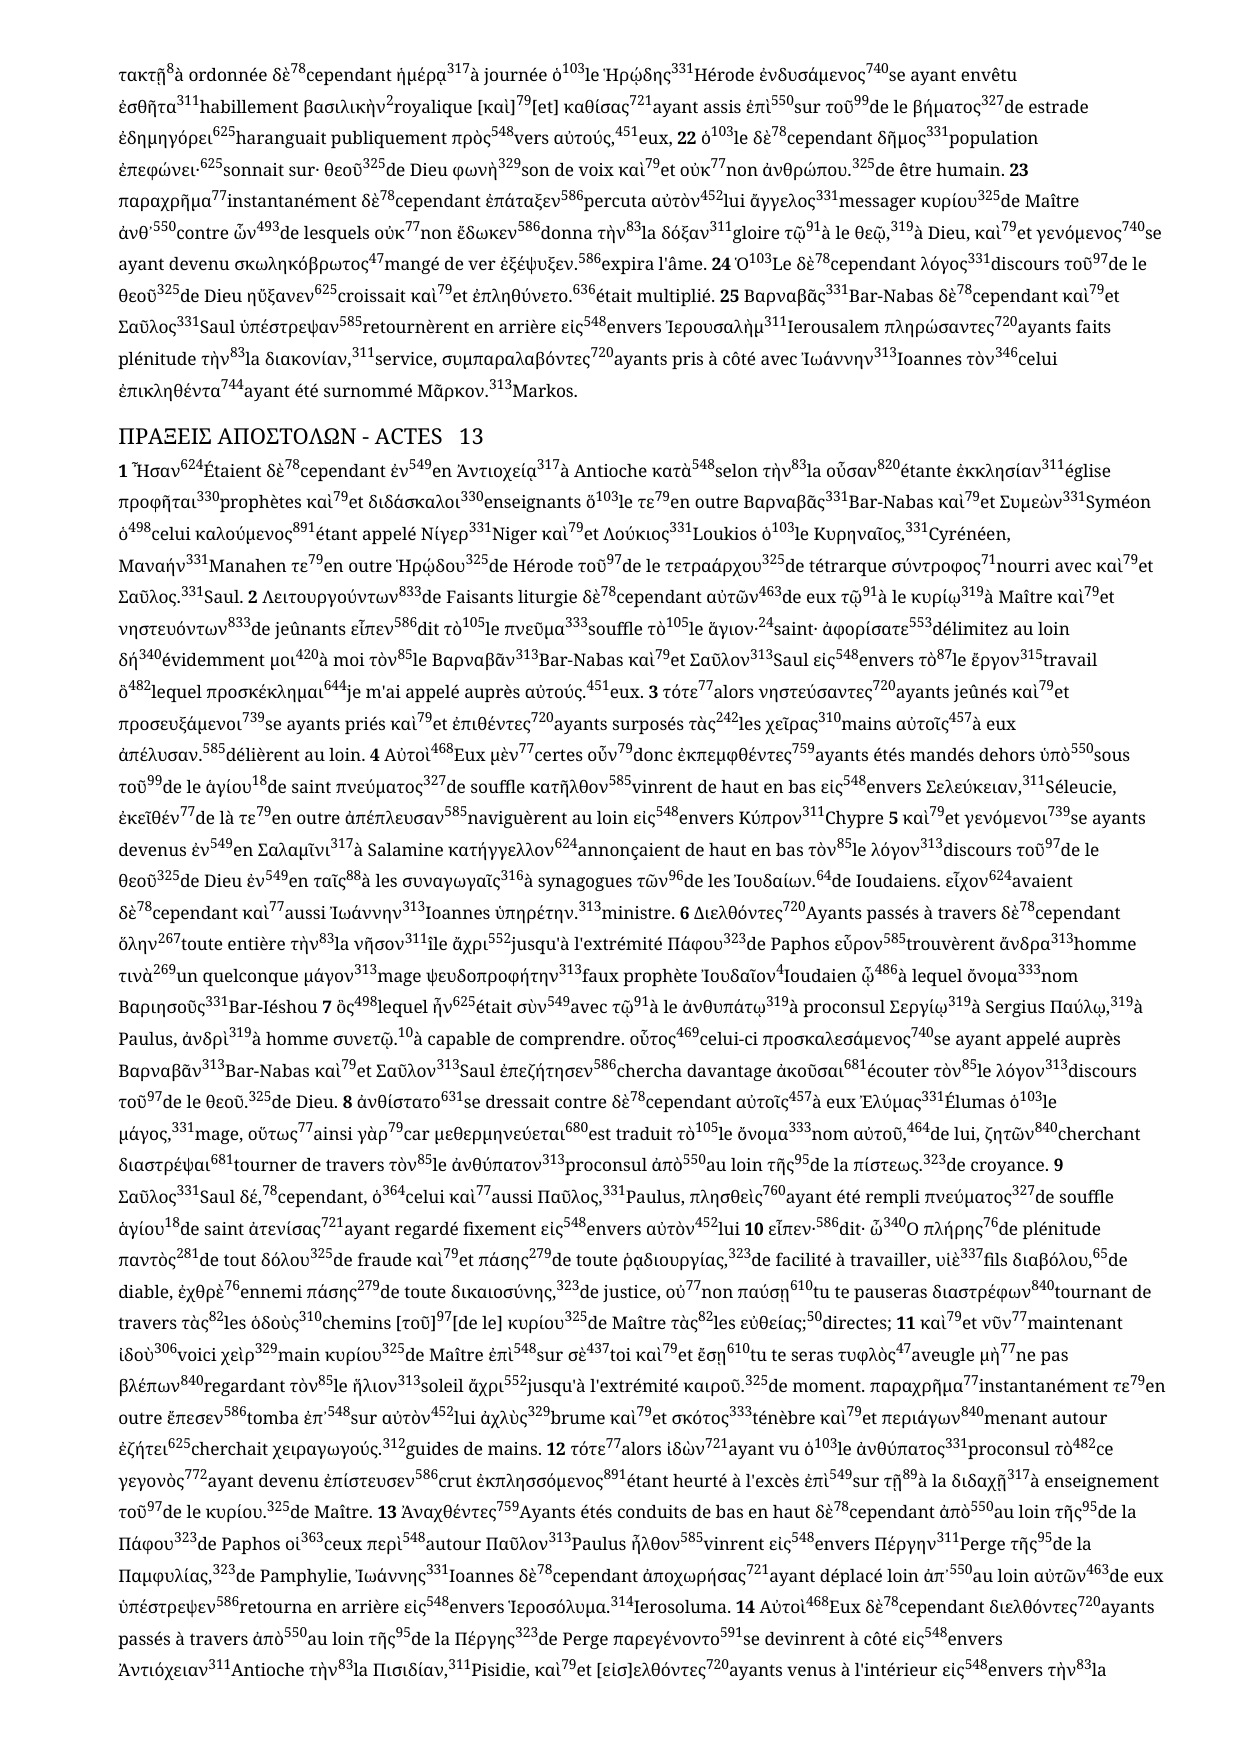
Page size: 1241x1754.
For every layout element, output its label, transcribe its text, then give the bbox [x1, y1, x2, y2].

text ΠΡΑΞΕΙΣ ΑΠΟΣΤΟΛΩΝ - ACTES 13 [118, 421, 1181, 451]
text 1 Ἦσαν624Étaient δὲ78cependant ἐν549en Ἀντιοχείᾳ317à Antioche κατὰ548selon τὴν83la οὖσαν820étante ἐκκλησίαν311église προφῆται330prophètes καὶ79et διδάσκαλοι330enseignants ὅ103le τε79en outre Βαρναβᾶς331Bar-Nabas καὶ79et Συμεὼν331Syméon ὁ498celui καλούμενος891étant appelé Νίγερ331Niger καὶ79et Λούκιος331Loukios ὁ103le Κυρηναῖος,331Cyrénéen, Μαναήν331Manahen τε79en outre Ἡρῴδου325de Hérode τοῦ97de le τετραάρχου325de tétrarque σύντροφος71nourri avec καὶ79et Σαῦλος.331Saul. 2 Λειτουργούντων833de Faisants liturgie δὲ78cependant αὐτῶν463de eux τῷ91à le κυρίῳ319à Maître καὶ79et νηστευόντων833de jeûnants εἶπεν586dit τὸ105le πνεῦμα333souffle τὸ105le ἅγιον·24saint· ἀφορίσατε553délimitez au loin δή340évidemment μοι420à moi τὸν85le Βαρναβᾶν313Bar-Nabas καὶ79et Σαῦλον313Saul εἰς548envers τὸ87le ἔργον315travail ὃ482lequel προσκέκλημαι644je m'ai appelé auprès αὐτούς.451eux. 3 τότε77alors νηστεύσαντες720ayants jeûnés καὶ79et προσευξάμενοι739se ayants priés καὶ79et ἐπιθέντες720ayants surposés τὰς242les χεῖρας310mains αὐτοῖς457à eux ἀπέλυσαν.585délièrent au loin. 4 Αὐτοὶ468Eux μὲν77certes οὖν79donc ἐκπεμφθέντες759ayants étés mandés dehors ὑπὸ550sous τοῦ99de le ἁγίου18de saint πνεύματος327de souffle κατῆλθον585vinrent de haut en bas εἰς548envers Σελεύκειαν,311Séleucie, ἐκεῖθέν77de là τε79en outre ἀπέπλευσαν585naviguèrent au loin εἰς548envers Κύπρον311Chypre 5 καὶ79et γενόμενοι739se ayants devenus ἐν549en Σαλαμῖνι317à Salamine κατήγγελλον624annonçaient de haut en bas τὸν85le λόγον313discours τοῦ97de le θεοῦ325de Dieu ἐν549en ταῖς88à les συναγωγαῖς316à synagogues τῶν96de les Ἰουδαίων.64de Ioudaiens. εἶχον624avaient δὲ78cependant καὶ77aussi Ἰωάννην313Ioannes ὑπηρέτην.313ministre. 6 Διελθόντες720Ayants passés à travers δὲ78cependant ὅλην267toute entière τὴν83la νῆσον311île ἄχρι552jusqu'à l'extrémité Πάφου323de Paphos εὗρον585trouvèrent ἄνδρα313homme τινὰ269un quelconque μάγον313mage ψευδοπροφήτην313faux prophète Ἰουδαῖον4Ioudaien ᾧ486à lequel ὄνομα333nom Βαριησοῦς331Bar-Iéshou 7 ὃς498lequel ἦν625était σὺν549avec τῷ91à le ἀνθυπάτῳ319à proconsul Σεργίῳ319à Sergius Παύλῳ,319à Paulus, ἀνδρὶ319à homme συνετῷ.10à capable de comprendre. οὗτος469celui-ci προσκαλεσάμενος740se ayant appelé auprès Βαρναβᾶν313Bar-Nabas καὶ79et Σαῦλον313Saul ἐπεζήτησεν586chercha davantage ἀκοῦσαι681écouter τὸν85le λόγον313discours τοῦ97de le θεοῦ.325de Dieu. 8 ἀνθίστατο631se dressait contre δὲ78cependant αὐτοῖς457à eux Ἐλύμας331Élumas ὁ103le μάγος,331mage, οὕτως77ainsi γὰρ79car μεθερμηνεύεται680est traduit τὸ105le ὄνομα333nom αὐτοῦ,464de lui, ζητῶν840cherchant διαστρέψαι681tourner de travers τὸν85le ἀνθύπατον313proconsul ἀπὸ550au loin τῆς95de la πίστεως.323de croyance. 9 Σαῦλος331Saul δέ,78cependant, ὁ364celui καὶ77aussi Παῦλος,331Paulus, πλησθεὶς760ayant été rempli πνεύματος327de souffle ἁγίου18de saint ἀτενίσας721ayant regardé fixement εἰς548envers αὐτὸν452lui 10 εἶπεν·586dit· ὦ340O πλήρης76de plénitude παντὸς281de tout δόλου325de fraude καὶ79et πάσης279de toute ῥᾳδιουργίας,323de facilité à travailler, υἱὲ337fils διαβόλου,65de diable, ἐχθρὲ76ennemi πάσης279de toute δικαιοσύνης,323de justice, οὐ77non παύσῃ610tu te pauseras διαστρέφων840tournant de travers τὰς82les ὁδοὺς310chemins [τοῦ]97[de le] κυρίου325de Maître τὰς82les εὐθείας;50directes; 11 καὶ79et νῦν77maintenant ἰδοὺ306voici χεὶρ329main κυρίου325de Maître ἐπὶ548sur σὲ437toi καὶ79et ἔσῃ610tu te seras τυφλὸς47aveugle μὴ77ne pas βλέπων840regardant τὸν85le ἥλιον313soleil ἄχρι552jusqu'à l'extrémité καιροῦ.325de moment. παραχρῆμα77instantanément τε79en outre ἔπεσεν586tomba ἐπ᾽548sur αὐτὸν452lui ἀχλὺς329brume καὶ79et σκότος333ténèbre καὶ79et περιάγων840menant autour ἐζήτει625cherchait χειραγωγούς.312guides de mains. 12 τότε77alors ἰδὼν721ayant vu ὁ103le ἀνθύπατος331proconsul τὸ482ce γεγονὸς772ayant devenu ἐπίστευσεν586crut ἐκπλησσόμενος891étant heurté à l'excès ἐπὶ549sur τῇ89à la διδαχῇ317à enseignement τοῦ97de le κυρίου.325de Maître. 13 Ἀναχθέντες759Ayants étés conduits de bas en haut δὲ78cependant ἀπὸ550au loin τῆς95de la Πάφου323de Paphos οἱ363ceux περὶ548autour Παῦλον313Paulus ἦλθον585vinrent εἰς548envers Πέργην311Perge τῆς95de la Παμφυλίας,323de Pamphylie, Ἰωάννης331Ioannes δὲ78cependant ἀποχωρήσας721ayant déplacé loin ἀπ᾽550au loin αὐτῶν463de eux ὑπέστρεψεν586retourna en arrière εἰς548envers Ἱεροσόλυμα.314Ierosoluma. 14 Αὐτοὶ468Eux δὲ78cependant διελθόντες720ayants passés à travers ἀπὸ550au loin τῆς95de la Πέργης323de Perge παρεγένοντο591se devinrent à côté εἰς548envers Ἀντιόχειαν311Antioche τὴν83la Πισιδίαν,311Pisidie, καὶ79et [εἰσ]ελθόντες720ayants venus à l'intérieur εἰς548envers τὴν83la συναγωγὴν311synagogue τῇ89à la ἡμέρᾳ317à journée τῶν98de les σαββάτων326de sabbats ἐκάθισαν.585assirent. 15 μετὰ548après δὲ78cependant τὴν83la ἀνάγνωσιν311prise de connaissance τοῦ97de le νόμου325de loi καὶ79et τῶν96de les προφητῶν324de prophètes ἀπέστειλαν585envoyèrent οἱ102les ἀρχισυνάγωγοι330chefs de synagogues πρὸς548vers αὐτοὺς451eux λέγοντες·839disants· ἄνδρες336hommes ἀδελφοί,336frères, εἴ80si τίς287un quelconque ἐστιν668est ἐν549en ὑμῖν438à vous λόγος331discours παρακλήσεως323de appel à côté πρὸς548vers τὸν85le λαόν,313peuple, λέγετε.569dites. 16 Ἀναστὰς721Ayant redressé δὲ78cependant Παῦλος331Paulus καὶ79et κατασείσας721ayant secoué de haut en bas τῇ249à la χειρὶ317à main εἶπεν·586dit· ἄνδρες336hommes Ἰσραηλῖται336Israélites καὶ79et οἱ368ceux φοβούμενοι870se effrayants τὸν85le θεόν,313Dieu, ἀκούσατε.553écoutez. 17 ὁ103le θεὸς331Dieu τοῦ97de le λαοῦ325de peuple τούτου150de celui-ci Ἰσραὴλ325de Israël ἐξελέξατο592se élut τοὺς84les πατέρας312pères ἡμῶν423de nous καὶ79et τὸν85le λαὸν313peuple ὕψωσεν586haussa ἐν549en τῇ89à la παροικίᾳ317à maison d'habitation d'à côté ἐν549en γῇ317à terre Αἰγύπτου323de Égypte καὶ79et μετὰ550avec βραχίονος325de bras ὑψηλοῦ16de haut ἐξήγαγεν586conduisit dehors αὐτοὺς451eux ἐξ550hors αὐτῆς,462de elle, 18 καὶ79et ὡς77comme τεσσερακονταετῆ4de quarante ans χρόνον313temps ἐτροποφόρησεν586colporta la manière αὐτοὺς451eux ἐν549en τῇ89à la ἐρήμῳ57à déserte 19 καὶ79et καθελὼν721ayant saisi du haut vers le bas ἔθνη314ethnies ἑπτὰ180sept ἐν549en γῇ317à terre Χανάαν323de Canaan κατεκληρονόμησεν586hérita de haut en bas τὴν83la γῆν311terre αὐτῶν463de eux 20 ὡς77comme ἔτεσιν320à ans τετρακοσίοις186à quatre cents καὶ79et πεντήκοντα.186à cinquante. καὶ79et μετὰ548après ταῦτα347ces-ci ἔδωκεν586donna κριτὰς312juges ἕως552jusqu'à ce que Σαμουὴλ325de Samouel [τοῦ]97[de le] προφήτου.325de prophète. 21 κἀκεῖθεν77et de là ᾐτήσαντο591se demandèrent βασιλέα313roi καὶ79et ἔδωκεν586donna αὐτοῖς457à eux ὁ103le θεὸς331Dieu τὸν85le Σαοὺλ313Saoul υἱὸν313fils Κίς,325de Kis, ἄνδρα313homme ἐκ550hors φυλῆς323de tribu Βενιαμίν,325de Benyamin, ἔτη314ans τεσσεράκοντα,180quarante, 22 καὶ79et μεταστήσας721ayant déplacé αὐτὸν452lui ἤγειρεν586éveilla τὸν85le Δαυὶδ313Dauid αὐτοῖς457à eux εἰς548envers βασιλέα313roi ᾧ486à lequel καὶ77aussi εἶπεν586dit μαρτυρήσας·721ayant témoigné· εὗρον582je trouvai Δαυὶδ313Dauid τὸν346celui τοῦ97de le Ἰεσσαί,325de Iessai, ἄνδρα313homme κατὰ548selon τὴν83la καρδίαν311coeur μου,424de moi, ὃς498lequel ποιήσει606fera πάντα270tous τὰ86les θελήματά314volontés μου.424de moi. 23 τούτου358de celui-ci ὁ103le θεὸς331Dieu ἀπὸ550au loin τοῦ99de le σπέρματος327de semence κατ᾽548selon ἐπαγγελίαν311promesse ἤγαγεν586conduisit τῷ91à le Ἰσραὴλ319à Israël σωτῆρα313sauveur Ἰησοῦν,313Iésous, 24 προκηρύξαντος716de ayant annoncé d'avance Ἰωάννου325de Ioannes πρὸ550d'avant προσώπου327de face τῆς95de la εἰσόδου323de entrée de chemin αὐτοῦ464de lui βάπτισμα315baptême μετανοίας323de transintelligence παντὶ275à tout τῷ91à le λαῷ319à peuple Ἰσραήλ.325de Israël. 25 ὡς80comme δὲ78cependant ἐπλήρου625faisait plénitude Ἰωάννης331Ioannes τὸν85le δρόμον,313course, ἔλεγεν·625disait· τί399quel ἐμὲ417moi ὑπονοεῖτε665vous soupçonnez εἶναι;689être; οὐκ77non εἰμὶ664je suis ἐγώ·431moi· ἀλλ᾽79mais ἰδοὺ306voici ἔρχεται674se vient μετ᾽548après ἐμὲ417moi οὗ492de lequel οὐκ77non εἰμὶ664je suis ἄξιος47digne τὸ87le ὑπόδημα315soulier τῶν256de les ποδῶν324de pieds λῦσαι.681délier. 26 Ἄνδρες336Hommes ἀδελφοί,336frères, υἱοὶ336fils γένους327de genre Ἀβραὰμ325de Abraam καὶ79et οἱ368ceux ἐν549en ὑμῖν438à vous φοβούμενοι870se effrayants τὸν85le θεόν,313Dieu, ἡμῖν419à nous ὁ103le λόγος331discours τῆς95de la σωτηρίας323de sauvetage ταύτης148de celle-ci ἐξαπεστάλη.600fut envoyé dehors. 27 οἱ363ceux γὰρ79car κατοικοῦντες839établissants maison d'habitation ἐν549en Ἰερουσαλὴμ317à Ierousalem καὶ79et οἱ102les ἄρχοντες330chefs αὐτῶν463de eux τοῦτον346celui-ci ἀγνοήσαντες720ayants méconnus καὶ79et τὰς82les φωνὰς310sons de voix τῶν96de les προφητῶν324de prophètes τὰς477celles κατὰ548selon πᾶν271tout σάββατον315sabbat ἀναγινωσκομένας872étantes prises connaissance κρίναντες720ayants jugés ἐπλήρωσαν,585firent plénitude, 28 καὶ79et μηδεμίαν267pas une αἰτίαν311cause θανάτου325de trépas εὑρόντες720ayants trouvés ᾐτήσαντο591se demandèrent Πιλᾶτον313Pilatus ἀναιρεθῆναι683être saisi de bas en haut αὐτόν.452lui. 29 ὡς80comme δὲ78cependant ἐτέλεσαν585achevèrent πάντα270tous τὰ347ces περὶ550autour αὐτοῦ464de lui γεγραμμένα,797ayants étés graphés, καθελόντες720ayants saisis du haut vers le bas ἀπὸ550au loin τοῦ99de le ξύλου327de bois ἔθηκαν585posèrent εἰς548envers μνημεῖον.315mémorial. 30 ὁ103le δὲ78cependant θεὸς331Dieu ἤγειρεν586éveilla αὐτὸν452lui ἐκ550hors νεκρῶν,64de morts, 31 ὃς498lequel ὤφθη600fut vu ἐπὶ548sur ἡμέρας310journées πλείους1plus nombreusement τοῖς351à ceux συναναβᾶσιν712à ayants montés avec αὐτῷ458à lui ἀπὸ550au loin τῆς95de la Γαλιλαίας323de Galilée εἰς548envers Ἰερουσαλήμ,311Ierousalem, οἵτινες497lesquels des quelconques [νῦν]77[maintenant] εἰσιν667sont μάρτυρες330témoins αὐτοῦ464de lui πρὸς548vers τὸν85le λαόν.313peuple. 32 Καὶ79Et ἡμεῖς430nous ὑμᾶς436vous εὐαγγελιζόμεθα669nous nous évangélisons τὴν83la πρὸς548vers τοὺς84les πατέρας312pères ἐπαγγελίαν311promesse γενομένην,724se ayante devenue, 33 ὅτι80en ce que ταύτην344celle-ci ὁ103le θεὸς331Dieu ἐκπεπλήρωκεν642a fait plénitude à l'excès τοῖς92à les τέκνοις320à enfants ἡμῶν423de nous ἀναστήσας721ayant redressé Ἰησοῦν313Iésous ὡς80comme καὶ77aussi ἐν549en τῷ91à le ψαλμῷ319à psaume γέγραπται654a été graphé τῷ91à le δευτέρῳ·207à deuxième· υἱός331fils μου424de moi εἶ666tu es σύ,448toi, ἐγὼ431moi σήμερον77aujourd'hui γεγέννηκά638j'ai engendré σε.437toi. 34 ὅτι80en ce que δὲ78cependant ἀνέστησεν586redressa αὐτὸν452lui ἐκ550hors νεκρῶν64de morts μηκέτι77ne pas plus μέλλοντα822imminant ὑποστρέφειν689retourner en arrière εἰς548envers διαφθοράν,311corruption à travers, οὕτως77ainsi εἴρηκεν642a dit ὅτι80en ce que δώσω602je donnerai ὑμῖν438à vous τὰ86les ὅσια54sacrés Δαυὶδ325de Dauid τὰ86les πιστά.54croyables. 35 διότι80parce que καὶ77aussi ἐν549en ἑτέρῳ378à autre-différent λέγει·668dit· οὐ77non δώσεις604tu donneras τὸν85le ὅσιόν53sacré σου442de toi ἰδεῖν681voir διαφθοράν.311corruption à travers. 36 Δαυὶδ331Dauid μὲν79certes γὰρ79car ἰδίᾳ119à en propre γενεᾷ317à génération ὑπηρετήσας721ayant administré τῇ89à la τοῦ97de le θεοῦ325de Dieu βουλῇ317à dessein ἐκοιμήθη600fut mis au coucher καὶ79et προσετέθη600fut apposé πρὸς548vers τοὺς84les πατέρας312pères αὐτοῦ464de lui καὶ79et εἶδεν586vit διαφθοράν·311corruption à travers· 37 ὃν480lequel δὲ78cependant ὁ103le θεὸς331Dieu ἤγειρεν,586éveilla, οὐκ77non εἶδεν586vit διαφθοράν.311corruption à travers. 38 γνωστὸν49connu οὖν79donc ἔστω572soit ὑμῖν,438à vous, ἄνδρες336hommes ἀδελφοί,336frères, ὅτι80en ce que διὰ550par τούτου358de celui-ci ὑμῖν438à vous ἄφεσις329abandon ἁμαρτιῶν322de fautes καταγγέλλεται,680est annoncé de haut en bas, [καὶ]79[et] ἀπὸ550au loin πάντων385de tous ὧν493de lesquels οὐκ77non ἠδυνήθητε597vous fûtes pu ἐν549en νόμῳ319à loi Μωϋσέως325de Môusês δικαιωθῆναι,683être justifié, 39 ἐν549en τούτῳ352à celui-ci πᾶς390tout ὁ364celui πιστεύων840croyant δικαιοῦται.680est justifié. 40 βλέπετε569regardez οὖν79donc μὴ80ne pas ἐπέλθῃ899que vienne sur τὸ366ce εἰρημένον815ayant été dit ἐν549en τοῖς90à les προφήταις·318à prophètes· 41 ἴδετε,553voyez, οἱ102les καταφρονηταί,330mépriseurs, καὶ79et θαυμάσατε553étonnez καὶ79et ἀφανίσθητε,562soyez faits disparaître, ὅτι80en ce que ἔργον315travail ἐργάζομαι670je me mets au travail ἐγὼ431moi ἐν549en ταῖς88à les ἡμέραις316à journées ὑμῶν,441de vous, ἔργον315travail ὃ482lequel οὐ77non μὴ77ne pas πιστεύσητε896que vous croyiez ἐάν80si le cas échéant τις390un quelconque ἐκδιηγῆται927que se décrive ὑμῖν.438à vous. 42 Ἐξιόντων833de Allants dehors δὲ78cependant αὐτῶν463de eux παρεκάλουν624appelaient à côté εἰς548envers τὸ87le μεταξὺ77entre σάββατον315sabbat λαληθῆναι683être bavardé αὐτοῖς457à eux τὰ86les ῥήματα314oraux ταῦτα.139ces-ci. 43 λυθείσης752de ayante étée déliée δὲ78cependant τῆς95de la συναγωγῆς323de synagogue ἠκολούθησαν585suivirent πολλοὶ389nombreux τῶν96de les Ἰουδαίων64de Ioudaiens καὶ79et τῶν96de les σεβομένων860de se vénérants προσηλύτων324de prosélytes τῷ91à le Παύλῳ319à Paulus καὶ79et τῷ91à le Βαρναβᾷ,319à Bar-Nabas, οἵτινες497lesquels des quelconques προσλαλοῦντες839bavardants auprès αὐτοῖς457à eux ἔπειθον624persuadaient αὐτοὺς451eux προσμένειν689rester auprès τῇ89à la χάριτι317à grâce τοῦ97de le θεοῦ.325de Dieu. 44 Τῷ93à Le δὲ78cependant ἐρχομένῳ857à se venant σαββάτῳ321à sabbat σχεδὸν77presque πᾶσα285toute ἡ101la πόλις329cité συνήχθη600fut mené ensemble ἀκοῦσαι681écouter τὸν85le λόγον313discours τοῦ97de le κυρίου.325de Maître. 45 ἰδόντες720ayants vus δὲ78cependant οἱ102les Ἰουδαῖοι70Ioudaiens τοὺς84les ὄχλους312foules ἐπλήσθησαν599furent rempli ζήλου325de zèle καὶ79et ἀντέλεγον624contredisaient τοῖς353à ces ὑπὸ550sous Παύλου325de Paulus λαλουμένοις881à étants bavardés βλασφημοῦντες.839blasphémants. 46 παρρησιασάμενοί739se ayants oralisés franchement τε79en outre ὁ103le Παῦλος331Paulus καὶ79et ὁ103le Βαρναβᾶς331Bar-Nabas εἶπαν·585dirent· ὑμῖν438à vous ἦν625était ἀναγκαῖον49nécessaire πρῶτον77premièrement λαληθῆναι683être bavardé τὸν85le λόγον313discours τοῦ97de le θεοῦ·325de Dieu· ἐπειδὴ80parce que donc ἀπωθεῖσθε671vous vous poussez au loin αὐτὸν452lui καὶ79et οὐκ77non ἀξίους52dignes κρίνετε665vous jugez ἑαυτοὺς515vous-mêmes τῆς95de la αἰωνίου14de éternelle ζωῆς,323de vie, ἰδοὺ306voici στρεφόμεθα675nous sommes tournés εἰς548envers τὰ86les ἔθνη.314ethnies. 47 οὕτως77ainsi γὰρ79car ἐντέταλται648s'a commandé ἡμῖν419à nous ὁ103le κύριος·331Maître· τέθεικά638j'ai posé σε437toi εἰς548envers φῶς315lumière ἐθνῶν326de ethnies τοῦ360de ce εἶναί689être σε437toi εἰς548envers σωτηρίαν311sauvetage ἕως552jusqu'à ce que ἐσχάτου67de dernier τῆς95de la γῆς.323de terre. 48 Ἀκούοντα841Écoutants δὲ78cependant τὰ104les ἔθνη332ethnies ἔχαιρον624étaient de joie καὶ79et ἐδόξαζον624glorifiaient τὸν85le λόγον313discours τοῦ97de le κυρίου325de Maître καὶ79et ἐπίστευσαν585crurent ὅσοι497autant lesquels ἦσαν624étaient τεταγμένοι812ayants étés ordonnancés εἰς548envers ζωὴν311vie αἰώνιον·2éternelle· 49 διεφέρετο636était différé δὲ78cependant ὁ103le λόγος331discours τοῦ97de le κυρίου325de Maître δι᾽550par ὅλης279de toute entière τῆς95de la χώρας.323de région. 50 οἱ102les δὲ78cependant Ἰουδαῖοι70Ioudaiens παρώτρυναν585remuèrent à côté τὰς82les σεβομένας846se vénérantes γυναῖκας310femmes τὰς82les εὐσχήμονας1élégantes καὶ79et τοὺς84les πρώτους52premiers τῆς95de la πόλεως323de cité καὶ79et ἐπήγειραν585éveillèrent au dessus διωγμὸν313poursuite ἐπὶ548sur τὸν85le Παῦλον313Paulus καὶ79et Βαρναβᾶν313Bar-Nabas καὶ79et ἐξέβαλον585éjectèrent αὐτοὺς451eux ἀπὸ550au loin τῶν98de les ὁρίων326de frontières αὐτῶν.463de eux. 51 οἱ468ceux δὲ78cependant ἐκτιναξάμενοι739se ayants secoués dehors τὸν85le κονιορτὸν313poussière τῶν96de les ποδῶν324de pieds ἐπ᾽548sur αὐτοὺς451eux ἦλθον585vinrent εἰς548envers Ἰκόνιον,315Iconium, 52 οἵ102les τε79en outre μαθηταὶ330disciples ἐπληροῦντο635étaient fait plénitude χαρᾶς323de joie καὶ79et πνεύματος327de souffle ἁγίου.18de saint. [118, 455, 1181, 1682]
text 1 Κατ᾽548Selon ἐκεῖνον138celui-là δὲ78cependant τὸν85le καιρὸν313moment ἐπέβαλεν586surjeta Ἡρῴδης331Hérode ὁ103le βασιλεὺς331roi τὰς82les χεῖρας310mains κακῶσαί681faire du mal τινας372des quelconques τῶν357de ceux ἀπὸ550au loin τῆς95de la ἐκκλησίας.323de église. 2 ἀνεῖλεν586saisit de bas en haut δὲ78cependant Ἰάκωβον313Iakobos τὸν85le ἀδελφὸν313frère Ἰωάννου325de Ioannes μαχαίρῃ.317à machette. 3 Ἰδὼν721Ayant vu δὲ78cependant ὅτι80en ce que ἀρεστόν49agréable ἐστιν668est τοῖς90à les Ἰουδαίοις,58à Ioudaiens, προσέθετο592se apposa συλλαβεῖν681prendre ensemble καὶ77aussi Πέτρον,313Pierre, –935– ἦσαν624étaient δὲ78cependant [αἱ]100[les] ἡμέραι328journées τῶν98de les ἀζύμων66de sans levains –935– 4 ὃν480lequel καὶ77aussi πιάσας721ayant saisi ἔθετο592se posa εἰς548envers φυλακὴν311gardiennage παραδοὺς721ayant livré τέσσαρσιν186à quatre τετραδίοις320à groupes de quatre στρατιωτῶν324de soldats φυλάσσειν689gardienner αὐτόν,452lui, βουλόμενος867se ayant dessein μετὰ548après τὸ87le πάσχα315pâque ἀναγαγεῖν681conduire de bas en haut αὐτὸν452lui τῷ91à le λαῷ.319à peuple. 5 ὁ103le μὲν79certes οὖν79donc Πέτρος331Pierre ἐτηρεῖτο636était gardé ἐν549en τῇ89à la φυλακῇ·317à gardiennage· προσευχὴ329prière δὲ78cependant ἦν625était ἐκτενῶς77extensivement γινομένη865se devenante ὑπὸ550sous τῆς95de la ἐκκλησίας323de église πρὸς548vers τὸν85le θεὸν313Dieu περὶ550autour αὐτοῦ.464de lui. 6 Ὅτε80Lorsque δὲ78cependant ἤμελλεν625imminait προαγαγεῖν681mener devant αὐτὸν452lui ὁ103le Ἡρῴδης,331Hérode, τῇ89à la νυκτὶ317à nuit ἐκείνῃ142à celle-là ἦν625était ὁ103le Πέτρος331Pierre κοιμώμενος891étant mis au coucher μεταξὺ552entre δύο190de deux στρατιωτῶν324de soldats δεδεμένος813ayant été attaché de lien ἁλύσεσιν316à chaînes δυσὶν182à deux φύλακές330gardiens τε79en outre πρὸ550d'avant τῆς95de la θύρας323de porte ἐτήρουν624gardaient τὴν83la φυλακήν.311gardiennage. 7 καὶ79et ἰδοὺ306voici ἄγγελος331messager κυρίου325de Maître ἐπέστη586présenta καὶ79et φῶς333lumière ἔλαμψεν586brilla ἐν549en τῷ93à le οἰκήματι·321à habitat· πατάξας721ayant percuté δὲ78cependant τὴν83la πλευρὰν311côté τοῦ97de le Πέτρου325de Pierre ἤγειρεν586éveilla αὐτὸν452lui λέγων·840disant· ἀνάστα554redresse ἐν549en τάχει.321à vitesse. καὶ79et ἐξέπεσαν585tombèrent dehors αὐτοῦ464de lui αἱ100les ἁλύσεις328chaînes ἐκ550hors τῶν254de les χειρῶν.322de mains. 8 εἶπεν586dit δὲ78cependant ὁ103le ἄγγελος331messager πρὸς548vers αὐτόν·452lui· ζῶσαι558te ceins καὶ79et ὑπόδησαι558te lie en dessous τὰ86les σανδάλιά314sandales σου.442de toi. ἐποίησεν586fit δὲ78cependant οὕτως.77ainsi. καὶ79et λέγει668dit αὐτῷ·458à lui· περιβαλοῦ558te entoure τὸ87le ἱμάτιόν315himation σου442de toi καὶ79et ἀκολούθει570suis μοι.420à moi. 9 καὶ79et ἐξελθὼν721ayant sorti ἠκολούθει625suivait καὶ79et οὐκ77non ᾔδει659avait su ὅτι80en ce que ἀληθές49vrai ἐστιν668est τὸ500ce γινόμενον869se devenant διὰ550par τοῦ97de le ἀγγέλου·325de messager· ἐδόκει625estimait δὲ78cependant ὅραμα315vision βλέπειν.689regarder. 10 διελθόντες720ayants passés à travers δὲ78cependant πρώτην201première φυλακὴν311gardiennage καὶ79et δευτέραν201deuxième ἦλθαν585vinrent ἐπὶ548sur τὴν83la πύλην311porche τὴν83la σιδηρᾶν2de fer τὴν344celle φέρουσαν820portante εἰς548envers τὴν83la πόλιν,311cité, ἥτις496laquelle une quelconque αὐτομάτη69automate ἠνοίγη600fut ouvert αὐτοῖς457à eux καὶ79et ἐξελθόντες720ayants sortis προῆλθον585vinrent devant ῥύμην311rue μίαν,177une, καὶ79et εὐθέως77directement ἀπέστη586dressa au loin ὁ103le ἄγγελος331messager ἀπ᾽550au loin αὐτοῦ.464de lui. 11 Καὶ79Et ὁ103le Πέτρος331Pierre ἐν549en ἑαυτῷ533à lui-même γενόμενος740se ayant devenu εἶπεν·586dit· νῦν77maintenant οἶδα638j'ai su ἀληθῶς77vraiment ὅτι80en ce que ἐξαπέστειλεν586envoya dehors [ὁ]103[le] κύριος331Maître τὸν85le ἄγγελον313messager αὐτοῦ464de lui καὶ79et ἐξείλατό592se extrait με417moi ἐκ550hors χειρὸς323de main Ἡρῴδου325de Hérode καὶ79et πάσης279de toute τῆς95de la προσδοκίας323de attente τοῦ97de le λαοῦ325de peuple τῶν96de les Ἰουδαίων.64de Ioudaiens. 12 συνιδών721ayant vu avec τε79en outre ἦλθεν586vint ἐπὶ548sur τὴν83la οἰκίαν311maison d'habitation τῆς95de la Μαρίας323de Maria τῆς95de la μητρὸς323de mère Ἰωάννου325de Ioannes τοῦ492de celui ἐπικαλουμένου885de étant surnommé Μάρκου,325de Markos, οὗ77où ἦσαν624étaient ἱκανοὶ46assez-importants συνηθροισμένοι812ayants étés réunis ensemble καὶ79et προσευχόμενοι.866se priants. 13 κρούσαντος716de ayant toqué δὲ78cependant αὐτοῦ464de lui τὴν83la θύραν311porte τοῦ97de le πυλῶνος325de portail προσῆλθεν586vint vers παιδίσκη329jeune servante ὑπακοῦσαι681écouter en soumission ὀνόματι321à nom Ῥόδη,329Rode, 14 καὶ79et ἐπιγνοῦσα719ayante reconnue τὴν83la φωνὴν311son de voix τοῦ97de le Πέτρου325de Pierre ἀπὸ550au loin τῆς95de la χαρᾶς323de joie οὐκ77non ἤνοιξεν586ouvrit τὸν85le πυλῶνα,313portail, εἰσδραμοῦσα719ayante courue dans δὲ78cependant ἀπήγγειλεν586rapporta annonce ἑστάναι686avoir dressé τὸν85le Πέτρον313Pierre πρὸ550d'avant τοῦ97de le πυλῶνος.325de portail. 15 οἱ468ceux δὲ78cependant πρὸς548vers αὐτὴν450elle εἶπαν·585dirent· μαίνῃ.672tu te délires. ἡ467celle δὲ78cependant διϊσχυρίζετο631se insistait οὕτως77ainsi ἔχειν.689avoir. οἱ468ceux δὲ78cependant ἔλεγον·624disaient· ὁ103le ἄγγελός331messager ἐστιν668est αὐτοῦ.464de lui. 16 ὁ103le δὲ78cependant Πέτρος331Pierre ἐπέμενεν625restait sur κρούων·840toquant· ἀνοίξαντες720ayants ouverts δὲ78cependant εἶδαν585virent αὐτὸν452lui καὶ79et ἐξέστησαν.585extasièrent. 17 κατασείσας721ayant secoué de haut en bas δὲ78cependant αὐτοῖς457à eux τῇ249à la χειρὶ317à main σιγᾶν689garder le silence διηγήσατο592se raconta complètement [αὐτοῖς]457[à eux] πῶς77comment? ὁ103le κύριος331Maître αὐτὸν452lui ἐξήγαγεν586conduisit dehors ἐκ550hors τῆς95de la φυλακῆς323de gardiennage εἶπέν586dit τε·79en outre· ἀπαγγείλατε553rapportez annonce Ἰακώβῳ319à Iakobos καὶ79et τοῖς90à les ἀδελφοῖς318à frères ταῦτα.347ces-ci. καὶ79et ἐξελθὼν721ayant sorti ἐπορεύθη600fut allé εἰς548envers ἕτερον115autre-différent τόπον.313lieu. 18 Γενομένης732de Se ayante devenue δὲ78cependant ἡμέρας323de journée ἦν625était τάραχος331trouble οὐκ77non ὀλίγος390peu ἐν549en τοῖς90à les στρατιώταις318à soldats τί412quel ἄρα77par conséquent ὁ103le Πέτρος331Pierre ἐγένετο.592se devint. 19 Ἡρῴδης331Hérode δὲ78cependant ἐπιζητήσας721ayant cherché davantage αὐτὸν452lui καὶ79et μὴ77ne pas εὑρών,721ayant trouvé, ἀνακρίνας721ayant jugé de bas en haut τοὺς84les φύλακας312gardiens ἐκέλευσεν586ordonna ἀπαχθῆναι,683être conduit au loin, καὶ79et κατελθὼν721ayant venu de haut en bas ἀπὸ550au loin τῆς95de la Ἰουδαίας323de Ioudaia εἰς548envers Καισάρειαν311Kaesareia διέτριβεν.625grattait à travers. 20 Ἦν625Était δὲ78cependant θυμομαχῶν840combattant avec fureur Τυρίοις318à Tyriens καὶ79et Σιδωνίοις·58à Sidoniens· ὁμοθυμαδὸν77en même fureur δὲ78cependant παρῆσαν624étaient à côté πρὸς548vers αὐτὸν452lui καὶ79et πείσαντες720ayants persuadés Βλάστον,313Blastos, τὸν480celui ἐπὶ550sur τοῦ97de le κοιτῶνος325de chambre à coucher τοῦ97de le βασιλέως,325de roi, ᾐτοῦντο630se demandaient εἰρήνην311paix διὰ548par le fait de τὸ348ce τρέφεσθαι692être nourri αὐτῶν463de eux τὴν83la χώραν311région ἀπὸ550au loin τῆς95de la βασιλικῆς.63de royalique. 21 τακτῇ8à ordonnée δὲ78cependant ἡμέρᾳ317à journée ὁ103le Ἡρῴδης331Hérode ἐνδυσάμενος740se ayant envêtu ἐσθῆτα311habillement βασιλικὴν2royalique [καὶ]79[et] καθίσας721ayant assis ἐπὶ550sur τοῦ99de le βήματος327de estrade ἐδημηγόρει625haranguait publiquement πρὸς548vers αὐτούς,451eux, 22 ὁ103le δὲ78cependant δῆμος331population ἐπεφώνει·625sonnait sur· θεοῦ325de Dieu φωνὴ329son de voix καὶ79et οὐκ77non ἀνθρώπου.325de être humain. 23 παραχρῆμα77instantanément δὲ78cependant ἐπάταξεν586percuta αὐτὸν452lui ἄγγελος331messager κυρίου325de Maître ἀνθ᾽550contre ὧν493de lesquels οὐκ77non ἔδωκεν586donna τὴν83la δόξαν311gloire τῷ91à le θεῷ,319à Dieu, καὶ79et γενόμενος740se ayant devenu σκωληκόβρωτος47mangé de ver ἐξέψυξεν.586expira l'âme. 24 Ὁ103Le δὲ78cependant λόγος331discours τοῦ97de le θεοῦ325de Dieu ηὔξανεν625croissait καὶ79et ἐπληθύνετο.636était multiplié. 25 Βαρναβᾶς331Bar-Nabas δὲ78cependant καὶ79et Σαῦλος331Saul ὑπέστρεψαν585retournèrent en arrière εἰς548envers Ἰερουσαλὴμ311Ierousalem πληρώσαντες720ayants faits plénitude τὴν83la διακονίαν,311service, συμπαραλαβόντες720ayants pris à côté avec Ἰωάννην313Ioannes τὸν346celui ἐπικληθέντα744ayant été surnommé Μᾶρκον.313Markos. [118, 59, 1181, 402]
